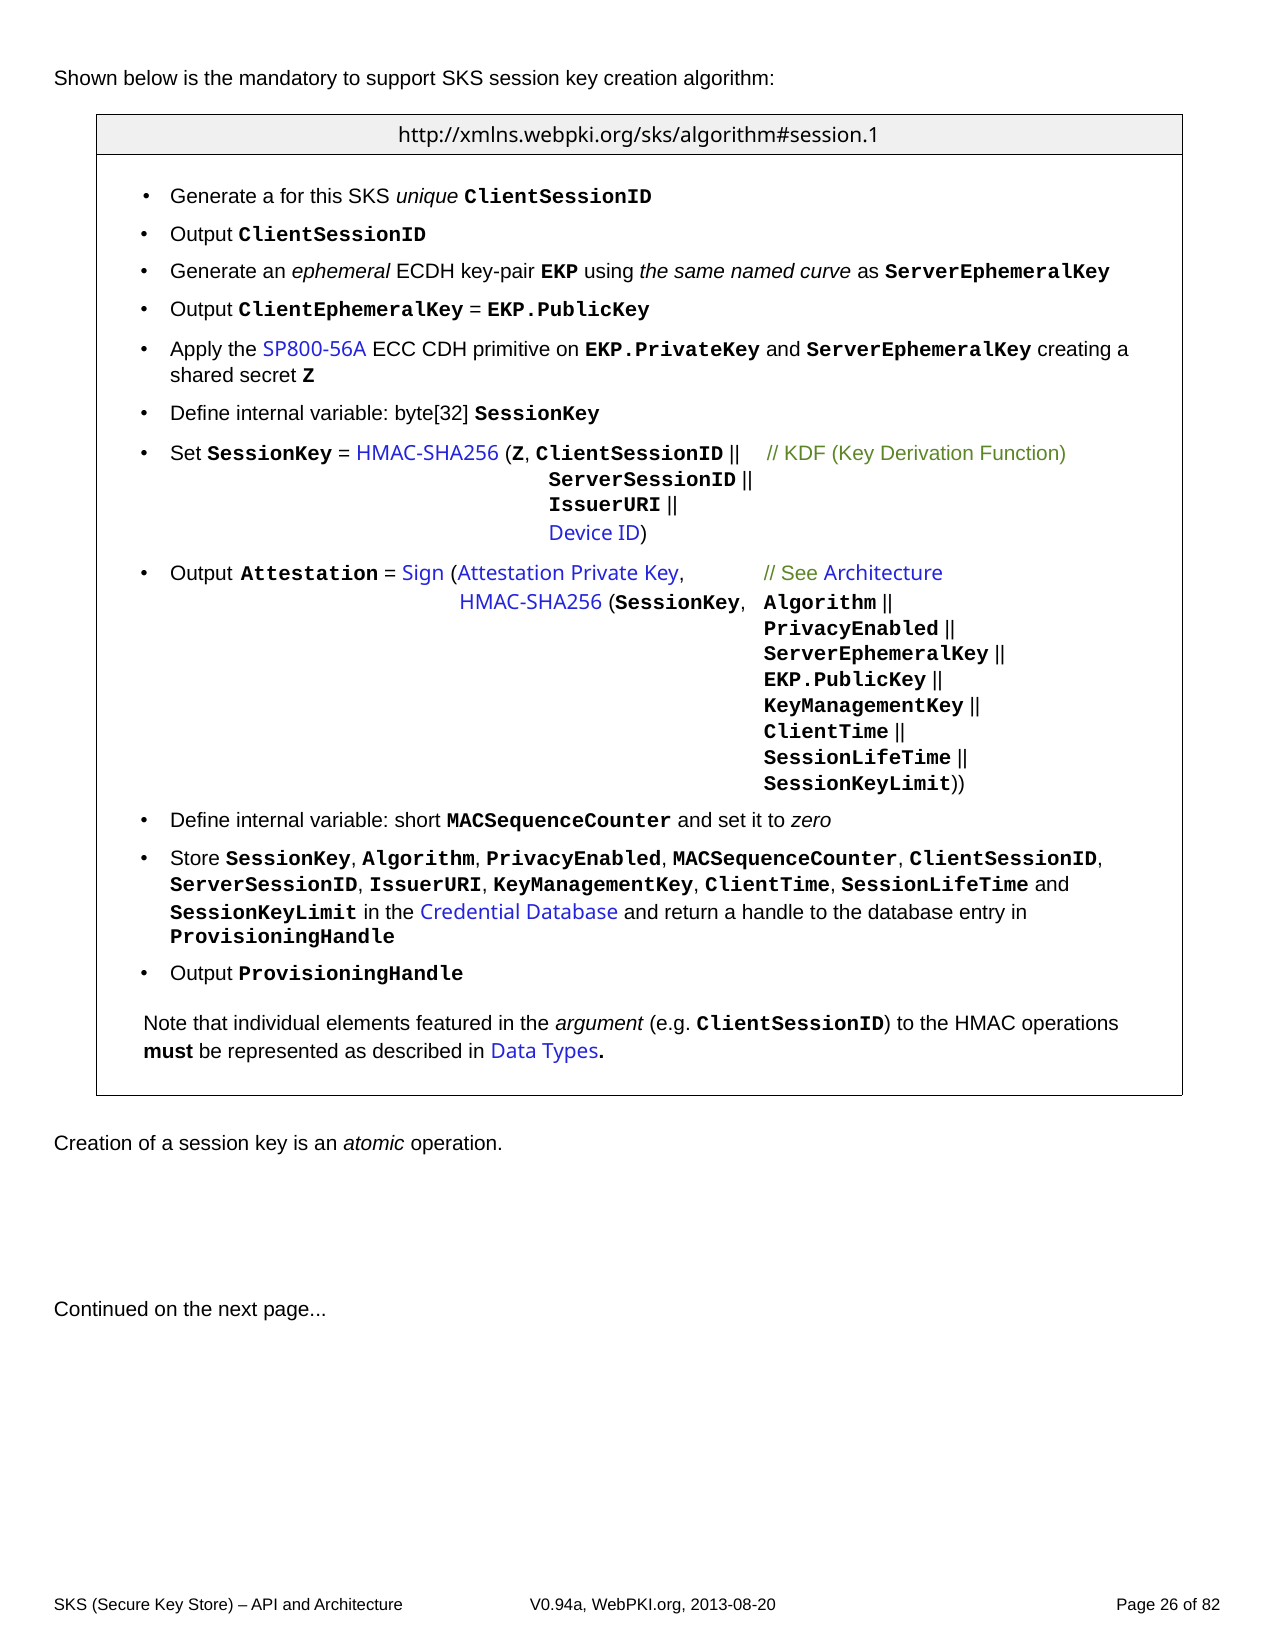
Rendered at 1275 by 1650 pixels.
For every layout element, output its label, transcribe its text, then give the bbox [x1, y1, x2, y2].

table_cell Generate a for this SKS unique ClientSessionID Output ClientSessionID Generate an ephemeral ECDH key-pair EKP using the same named curve as ServerEphemeralKey Output ClientEphemeralKey = EKP.PublicKey Apply the SP800-56A ECC CDH primitive on EKP.PrivateKey and ServerEphemeralKey creating a shared secret Z Define internal variable: byte[32] SessionKey Set SessionKey = HMAC-SHA256 (Z, ClientSessionID || // KDF (Key Derivation Function) ServerSessionID || IssuerURI || Device ID) Output Attestation = Sign (Attestation Private Key, // See Architecture HMAC-SHA256 (SessionKey, Algorithm || PrivacyEnabled || ServerEphemeralKey || EKP.PublicKey || KeyManagementKey || ClientTime || SessionLifeTime || SessionKeyLimit)) Define internal variable: short MACSequenceCounter and set it to zero Store SessionKey, Algorithm, PrivacyEnabled, MACSequenceCounter, ClientSessionID, ServerSessionID, IssuerURI, KeyManagementKey, ClientTime, SessionLifeTime and SessionKeyLimit in the Credential Database and return a handle to the database entry in ProvisioningHandle Output ProvisioningHandle Note that individual elements featured in the argument (e.g. ClientSessionID) to the HMAC operations must be represented as described in Data Types. [97, 155, 1182, 1094]
text Continued on the next page... [54, 1297, 1221, 1321]
table_header http://xmlns.webpki.org/sks/algorithm#session.1 [97, 115, 1182, 154]
text Creation of a session key is an atomic operation. [54, 1130, 1221, 1154]
text Shown below is the mandatory to support SKS session key creation algorithm: [54, 66, 1221, 114]
